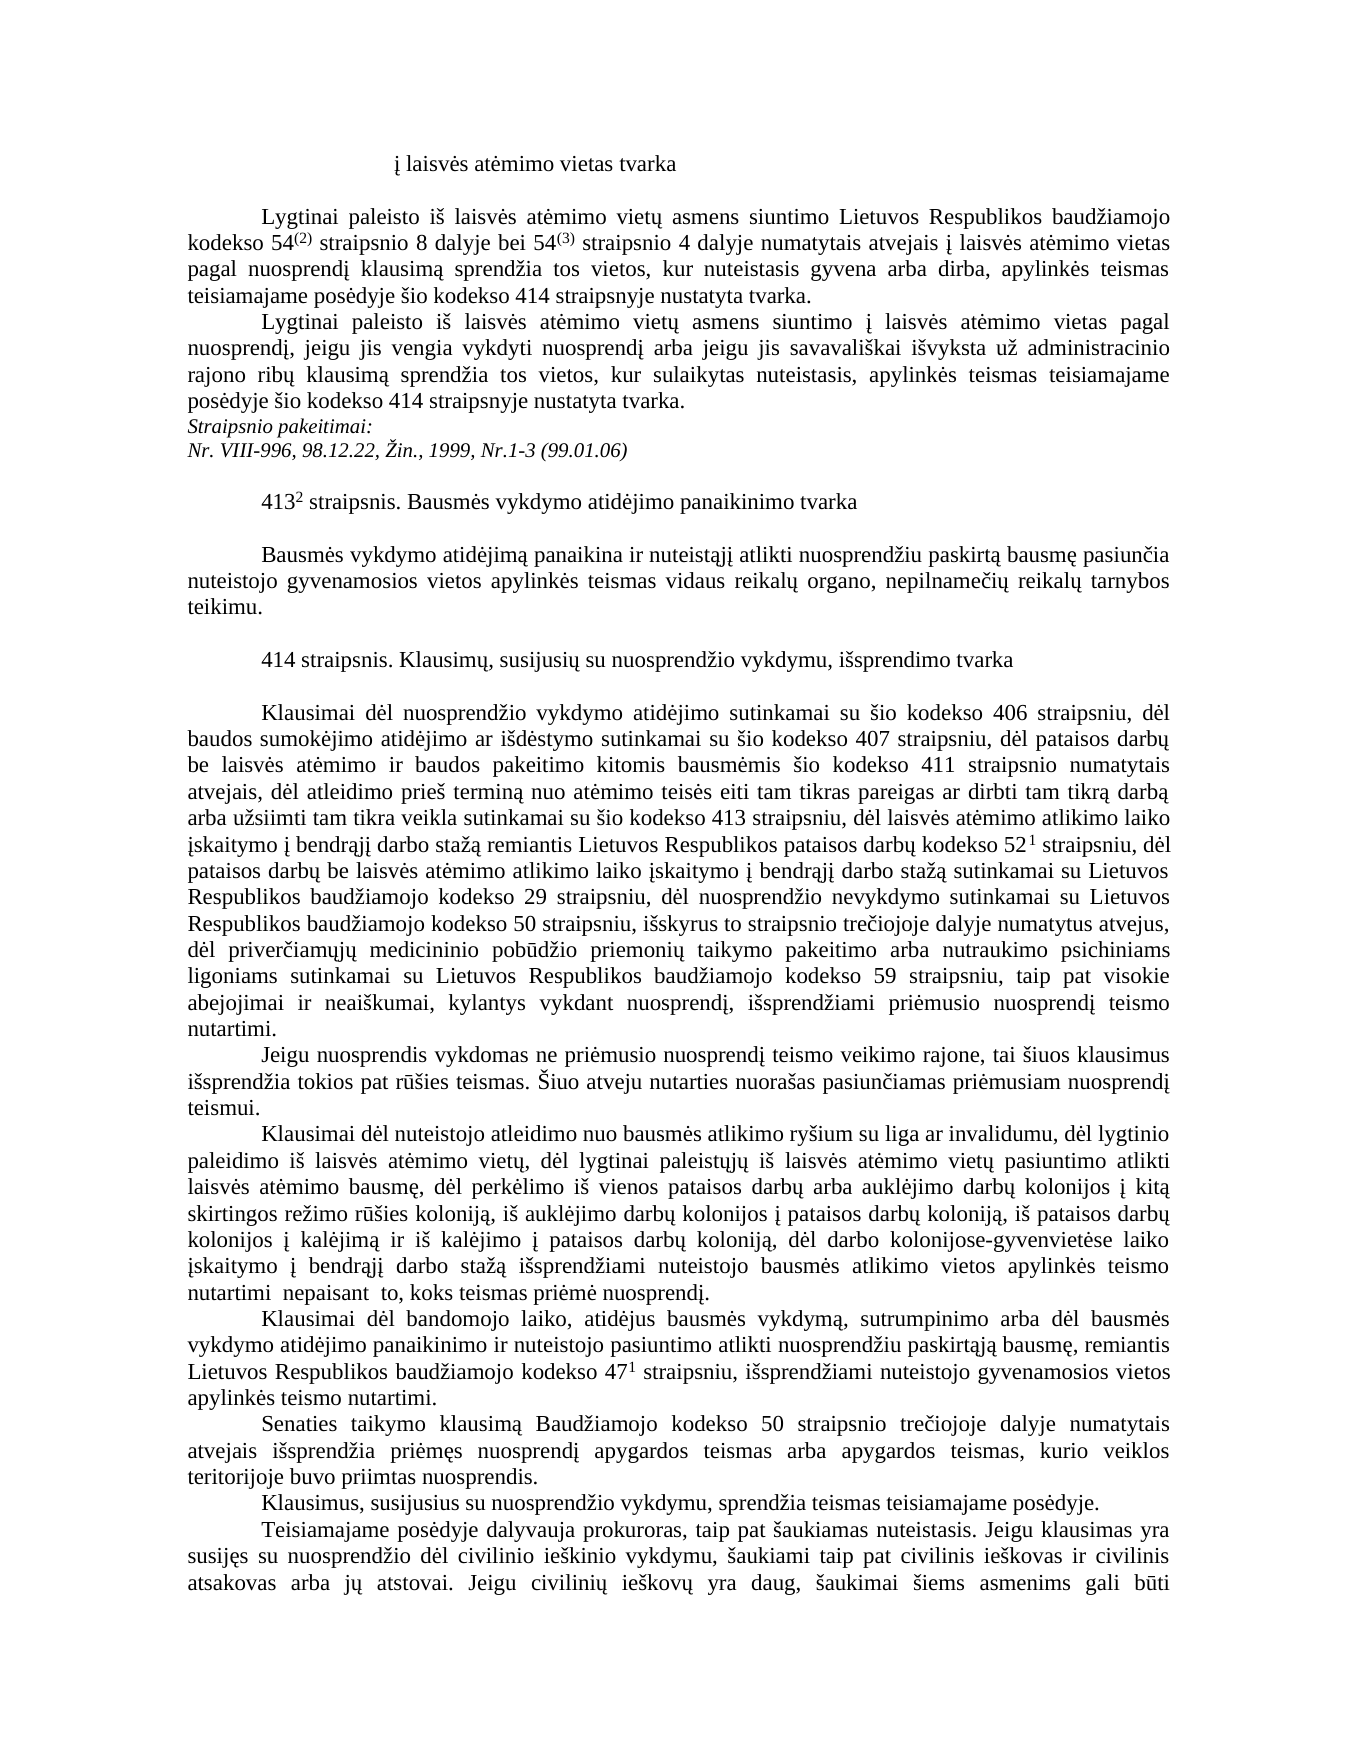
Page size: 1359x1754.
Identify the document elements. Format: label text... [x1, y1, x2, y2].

text Bausmės vykdymo atidėjimą panaikina ir nuteistąjį atlikti nuosprendžiu paskirtą bausmę pasiunčia nuteistojo gyvenamosios vietos apylinkės teismas vidaus reikalų organo, nepilnamečių reikalų tarnybos teikimu. [187, 541, 1171, 620]
text Nr. VIII-996, 98.12.22, Žin., 1999, Nr.1-3 (99.01.06) [187, 438, 1171, 462]
text 414 straipsnis. Klausimų, susijusių su nuosprendžio vykdymu, išsprendimo tvarka [187, 646, 1171, 672]
text Straipsnio pakeitimai: [187, 413, 1171, 438]
text Klausimai dėl nuosprendžio vykdymo atidėjimo sutinkamai su šio kodekso 406 straipsniu, dėl baudos sumokėjimo atidėjimo ar išdėstymo sutinkamai su šio kodekso 407 straipsniu, dėl pataisos darbų be laisvės atėmimo ir baudos pakeitimo kitomis bausmėmis šio kodekso 411 straipsnio numatytais atvejais, dėl atleidimo prieš terminą nuo atėmimo teisės eiti tam tikras pareigas ar dirbti tam tikrą darbą arba užsiimti tam tikra veikla sutinkamai su šio kodekso 413 straipsniu, dėl laisvės atėmimo atlikimo laiko įskaitymo į bendrąjį darbo stažą remiantis Lietuvos Respublikos pataisos darbų kodekso 521 straipsniu, dėl pataisos darbų be laisvės atėmimo atlikimo laiko įskaitymo į bendrąjį darbo stažą sutinkamai su Lietuvos Respublikos baudžiamojo kodekso 29 straipsniu, dėl nuosprendžio nevykdymo sutinkamai su Lietuvos Respublikos baudžiamojo kodekso 50 straipsniu, išskyrus to straipsnio trečiojoje dalyje numatytus atvejus, dėl priverčiamųjų medicininio pobūdžio priemonių taikymo pakeitimo arba nutraukimo psichiniams ligoniams sutinkamai su Lietuvos Respublikos baudžiamojo kodekso 59 straipsniu, taip pat visokie abejojimai ir neaiškumai, kylantys vykdant nuosprendį, išsprendžiami priėmusio nuosprendį teismo nutartimi. [187, 699, 1171, 1041]
text Lygtinai paleisto iš laisvės atėmimo vietų asmens siuntimo Lietuvos Respublikos baudžiamojo kodekso 54(2) straipsnio 8 dalyje bei 54(3) straipsnio 4 dalyje numatytais atvejais į laisvės atėmimo vietas pagal nuosprendį klausimą sprendžia tos vietos, kur nuteistasis gyvena arba dirba, apylinkės teismas teisiamajame posėdyje šio kodekso 414 straipsnyje nustatyta tvarka. [187, 203, 1171, 308]
text Klausimai dėl bandomojo laiko, atidėjus bausmės vykdymą, sutrumpinimo arba dėl bausmės vykdymo atidėjimo panaikinimo ir nuteistojo pasiuntimo atlikti nuosprendžiu paskirtąją bausmę, remiantis Lietuvos Respublikos baudžiamojo kodekso 471 straipsniu, išsprendžiami nuteistojo gyvenamosios vietos apylinkės teismo nutartimi. [187, 1305, 1171, 1410]
text Senaties taikymo klausimą Baudžiamojo kodekso 50 straipsnio trečiojoje dalyje numatytais atvejais išsprendžia priėmęs nuosprendį apygardos teismas arba apygardos teismas, kurio veiklos teritorijoje buvo priimtas nuosprendis. [187, 1410, 1171, 1489]
text Teisiamajame posėdyje dalyvauja prokuroras, taip pat šaukiamas nuteistasis. Jeigu klausimas yra susijęs su nuosprendžio dėl civilinio ieškinio vykdymu, šaukiami taip pat civilinis ieškovas ir civilinis atsakovas arba jų atstovai. Jeigu civilinių ieškovų yra daug, šaukimai šiems asmenims gali būti [187, 1516, 1171, 1595]
text į laisvės atėmimo vietas tvarka [187, 150, 1171, 176]
text Jeigu nuosprendis vykdomas ne priėmusio nuosprendį teismo veikimo rajone, tai šiuos klausimus išsprendžia tokios pat rūšies teismas. Šiuo atveju nutarties nuorašas pasiunčiamas priėmusiam nuosprendį teismui. [187, 1041, 1171, 1121]
text Klausimai dėl nuteistojo atleidimo nuo bausmės atlikimo ryšium su liga ar invalidumu, dėl lygtinio paleidimo iš laisvės atėmimo vietų, dėl lygtinai paleistųjų iš laisvės atėmimo vietų pasiuntimo atlikti laisvės atėmimo bausmę, dėl perkėlimo iš vienos pataisos darbų arba auklėjimo darbų kolonijos į kitą skirtingos režimo rūšies koloniją, iš auklėjimo darbų kolonijos į pataisos darbų koloniją, iš pataisos darbų kolonijos į kalėjimą ir iš kalėjimo į pataisos darbų koloniją, dėl darbo kolonijose-gyvenvietėse laiko įskaitymo į bendrąjį darbo stažą išsprendžiami nuteistojo bausmės atlikimo vietos apylinkės teismo nutartimi nepaisant to, koks teismas priėmė nuosprendį. [187, 1121, 1171, 1305]
text Klausimus, susijusius su nuosprendžio vykdymu, sprendžia teismas teisiamajame posėdyje. [187, 1489, 1171, 1516]
text Lygtinai paleisto iš laisvės atėmimo vietų asmens siuntimo į laisvės atėmimo vietas pagal nuosprendį, jeigu jis vengia vykdyti nuosprendį arba jeigu jis savavališkai išvyksta už administracinio rajono ribų klausimą sprendžia tos vietos, kur sulaikytas nuteistasis, apylinkės teismas teisiamajame posėdyje šio kodekso 414 straipsnyje nustatyta tvarka. [187, 308, 1171, 413]
text 4132 straipsnis. Bausmės vykdymo atidėjimo panaikinimo tvarka [187, 488, 1171, 514]
